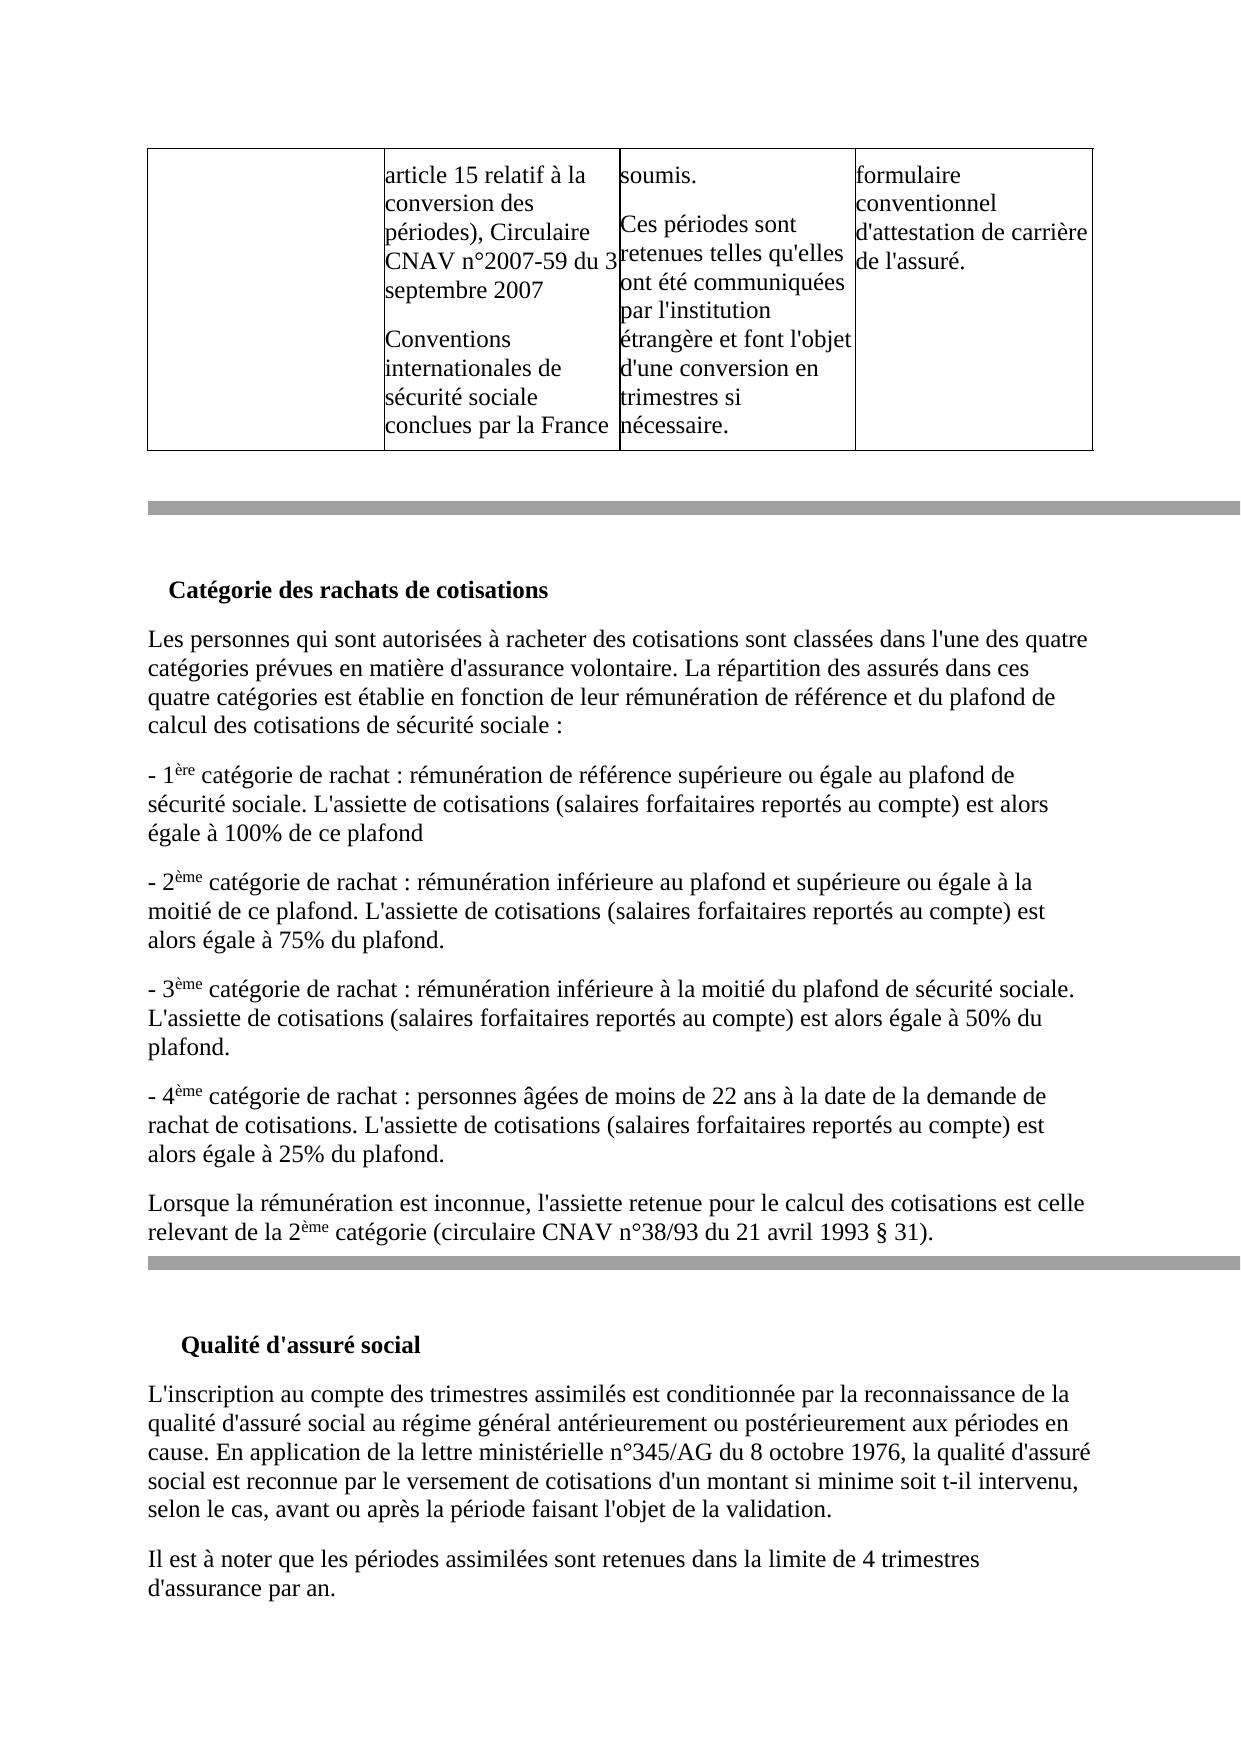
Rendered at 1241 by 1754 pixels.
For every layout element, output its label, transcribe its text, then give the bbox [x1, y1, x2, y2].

text Catégorie des rachats de cotisations [148, 575, 1093, 603]
text Il est à noter que les périodes assimilées sont retenues dans la limite de 4 trimestres d'assurance par an. [148, 1544, 1093, 1602]
text Lorsque la rémunération est inconnue, l'assiette retenue pour le calcul des cotisations est celle relevant de la 2ème catégorie (circulaire CNAV n°38/93 du 21 avril 1993 § 31). [148, 1188, 1093, 1246]
table_cell formulaire conventionnel d'attestation de carrière de l'assuré. [856, 149, 1092, 450]
text - 4ème catégorie de rachat : personnes âgées de moins de 22 ans à la date de la demande de rachat de cotisations. L'assiette de cotisations (salaires forfaitaires reportés au compte) est alors égale à 25% du plafond. [148, 1081, 1093, 1168]
text - 3ème catégorie de rachat : rémunération inférieure à la moitié du plafond de sécurité sociale. L'assiette de cotisations (salaires forfaitaires reportés au compte) est alors égale à 50% du plafond. [148, 974, 1093, 1061]
text - 1ère catégorie de rachat : rémunération de référence supérieure ou égale au plafond de sécurité sociale. L'assiette de cotisations (salaires forfaitaires reportés au compte) est alors égale à 100% de ce plafond [148, 760, 1093, 846]
text Les personnes qui sont autorisées à racheter des cotisations sont classées dans l'une des quatre catégories prévues en matière d'assurance volontaire. La répartition des assurés dans ces quatre catégories est établie en fonction de leur rémunération de référence et du plafond de calcul des cotisations de sécurité sociale : [148, 624, 1093, 739]
table_cell [148, 149, 384, 450]
table_cell article 15 relatif à la conversion des périodes), Circulaire CNAV n°2007-59 du 3 septembre 2007 Conventions internationales de sécurité sociale conclues par la France [385, 149, 619, 450]
table_cell soumis. Ces périodes sont retenues telles qu'elles ont été communiquées par l'institution étrangère et font l'objet d'une conversion en trimestres si nécessaire. [621, 149, 855, 450]
text Qualité d'assuré social [148, 1330, 1093, 1359]
text - 2ème catégorie de rachat : rémunération inférieure au plafond et supérieure ou égale à la moitié de ce plafond. L'assiette de cotisations (salaires forfaitaires reportés au compte) est alors égale à 75% du plafond. [148, 867, 1093, 953]
text L'inscription au compte des trimestres assimilés est conditionnée par la reconnaissance de la qualité d'assuré social au régime général antérieurement ou postérieurement aux périodes en cause. En application de la lettre ministérielle n°345/AG du 8 octobre 1976, la qualité d'assuré social est reconnue par le versement de cotisations d'un montant si minime soit t-il intervenu, selon le cas, avant ou après la période faisant l'objet de la validation. [148, 1379, 1093, 1523]
